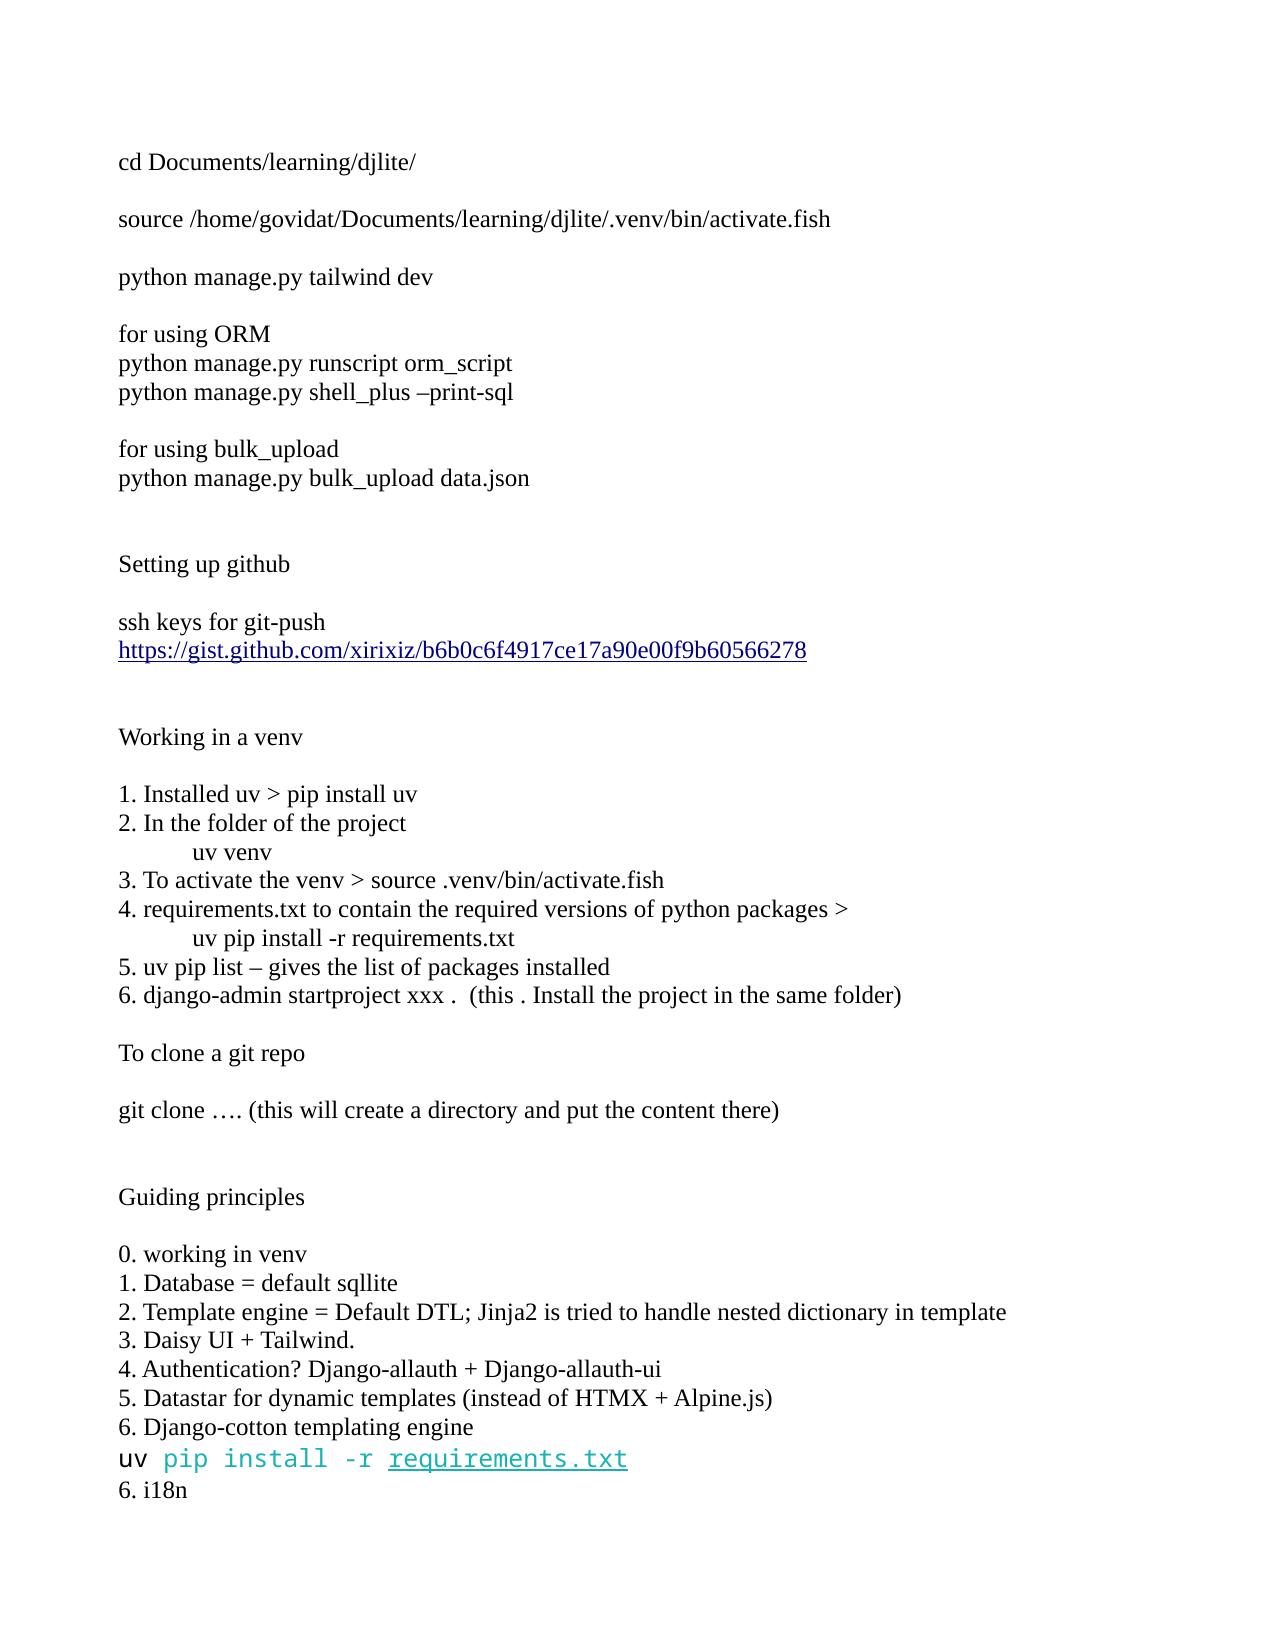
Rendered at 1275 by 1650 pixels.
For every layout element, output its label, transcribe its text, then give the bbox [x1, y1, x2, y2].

text 2. Template engine = Default DTL; Jinja2 is tried to handle nested dictionary in template [118, 1297, 1157, 1326]
text python manage.py shell_plus –print-sql [118, 377, 1157, 406]
text 5. Datastar for dynamic templates (instead of HTMX + Alpine.js) [118, 1383, 1157, 1412]
text source /home/govidat/Documents/learning/djlite/.venv/bin/activate.fish [118, 204, 1157, 233]
text 3. Daisy UI + Tailwind. [118, 1326, 1157, 1354]
text uv venv [118, 837, 1157, 866]
text 5. uv pip list – gives the list of packages installed [118, 952, 1157, 981]
text 6. Django-cotton templating engine [118, 1412, 1157, 1441]
text 4. requirements.txt to contain the required versions of python packages > [118, 894, 1157, 923]
text https://gist.github.com/xirixiz/b6b0c6f4917ce17a90e00f9b60566278 [118, 636, 1157, 664]
text uv pip install -r requirements.txt [118, 923, 1157, 952]
text Working in a venv [118, 722, 1157, 751]
text 1. Installed uv > pip install uv [118, 779, 1157, 808]
text ssh keys for git-push [118, 607, 1157, 636]
text 1. Database = default sqllite [118, 1268, 1157, 1297]
text Setting up github [118, 549, 1157, 578]
text for using bulk_upload [118, 434, 1157, 463]
text Guiding principles [118, 1182, 1157, 1211]
text 6. django-admin startproject xxx . (this . Install the project in the same folder) [118, 981, 1157, 1009]
text 2. In the folder of the project [118, 808, 1157, 837]
text cd Documents/learning/djlite/ [118, 147, 1157, 176]
text python manage.py tailwind dev [118, 262, 1157, 291]
text 0. working in venv [118, 1239, 1157, 1268]
text git clone …. (this will create a directory and put the content there) [118, 1096, 1157, 1124]
text for using ORM [118, 319, 1157, 348]
text python manage.py runscript orm_script [118, 348, 1157, 377]
text To clone a git repo [118, 1038, 1157, 1067]
text python manage.py bulk_upload data.json [118, 463, 1157, 492]
text uv pip install -r requirements.txt 6. i18n [118, 1441, 1157, 1503]
text 4. Authentication? Django-allauth + Django-allauth-ui [118, 1354, 1157, 1383]
text 3. To activate the venv > source .venv/bin/activate.fish [118, 866, 1157, 894]
